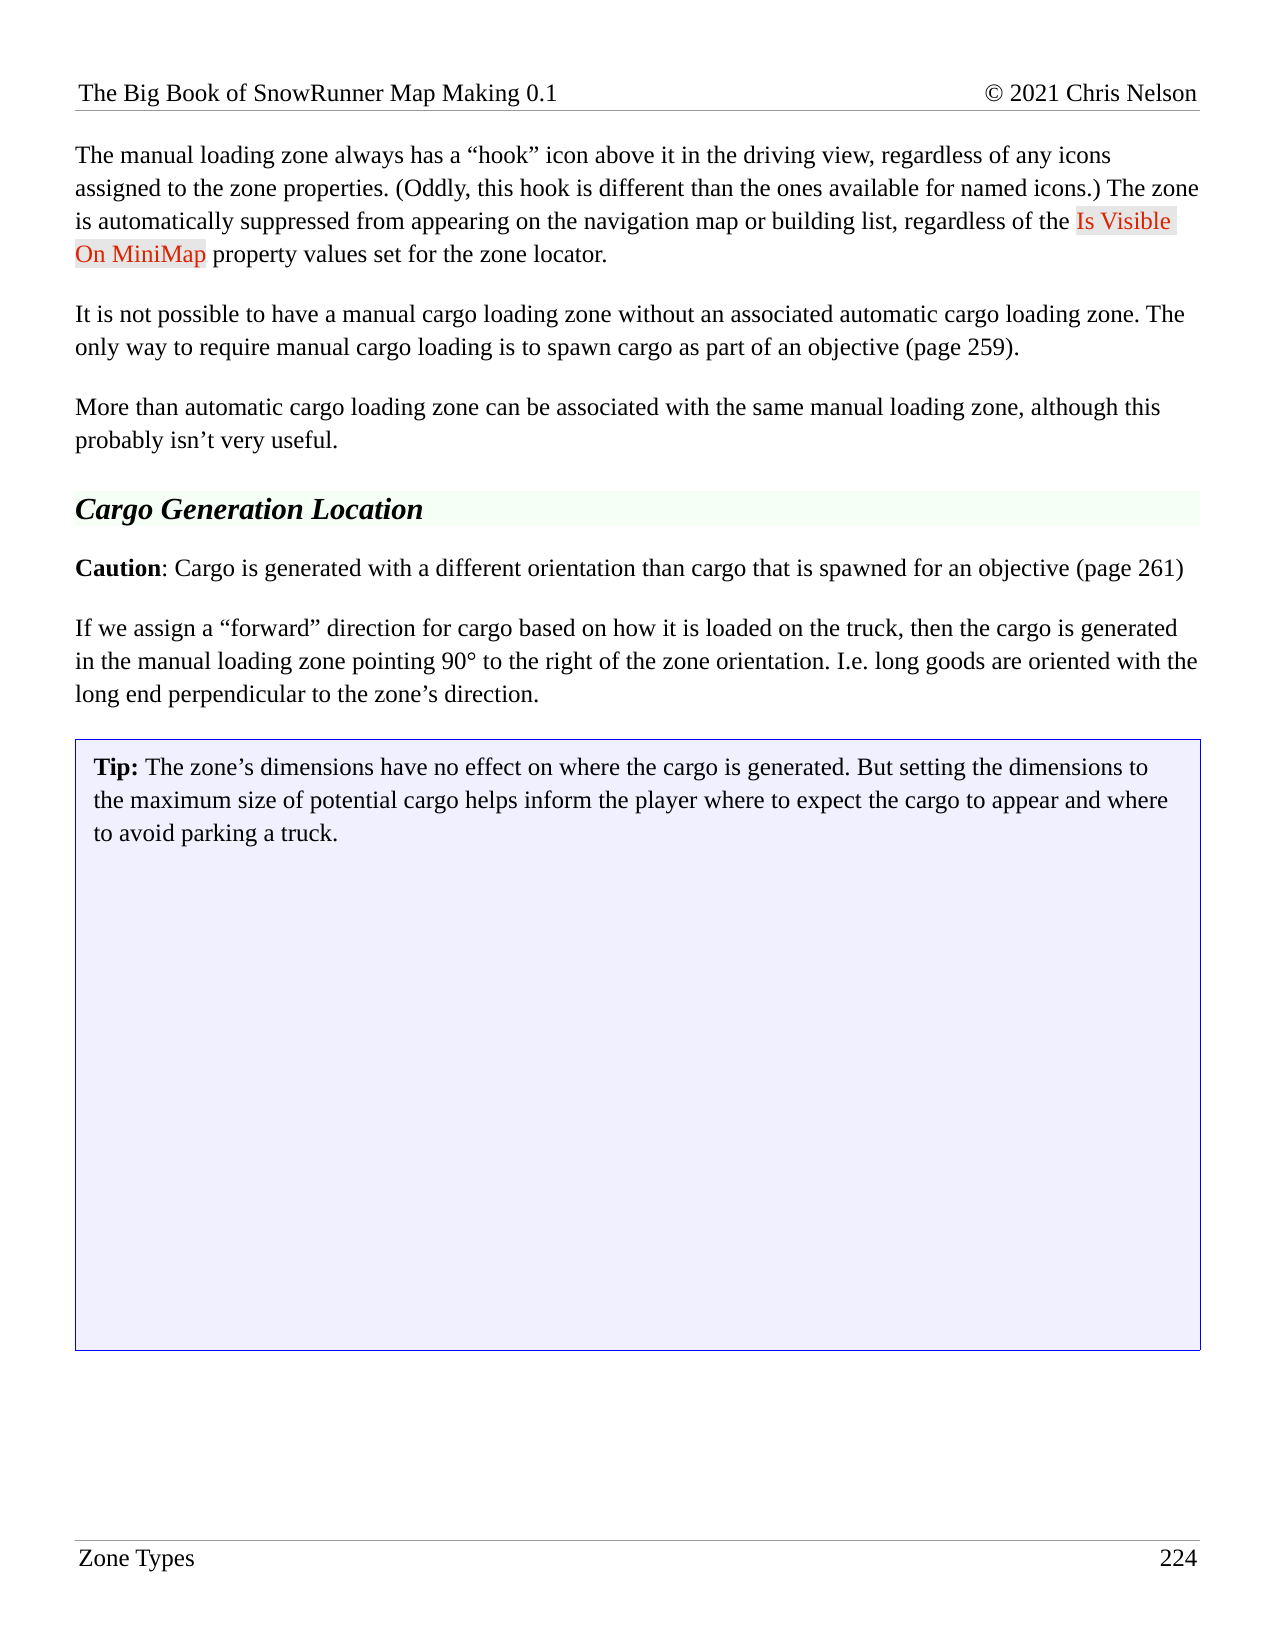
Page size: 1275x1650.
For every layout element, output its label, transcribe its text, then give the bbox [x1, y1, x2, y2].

subtitle Cargo Generation Location [75, 491, 1200, 526]
text The manual loading zone always has a “hook” icon above it in the driving view, regardless of any icons assigned to the zone properties. (Oddly, this hook is different than the ones available for named icons.) The zone is automatically suppressed from appearing on the navigation map or building list, regardless of the Is Visible On MiniMap property values set for the zone locator. [75, 140, 1200, 268]
text It is not possible to have a manual cargo loading zone without an associated automatic cargo loading zone. The only way to require manual cargo loading is to spawn cargo as part of an objective (page 259). [75, 299, 1200, 361]
text If we assign a “forward” direction for cargo based on how it is loaded on the truck, then the cargo is generated in the manual loading zone pointing 90° to the right of the zone orientation. I.e. long goods are oriented with the long end perpendicular to the zone’s direction. [75, 613, 1200, 708]
text More than automatic cargo loading zone can be associated with the same manual loading zone, although this probably isn’t very useful. [75, 392, 1200, 454]
text Caution: Cargo is generated with a different orientation than cargo that is spawned for an objective (page 261) [75, 553, 1200, 582]
list The zone’s dimensions have no effect on where the cargo is generated. But setting the dimensions to the maximum size of potential cargo helps inform the player where to expect the cargo to appear and where to avoid parking a truck. [76, 740, 1200, 846]
